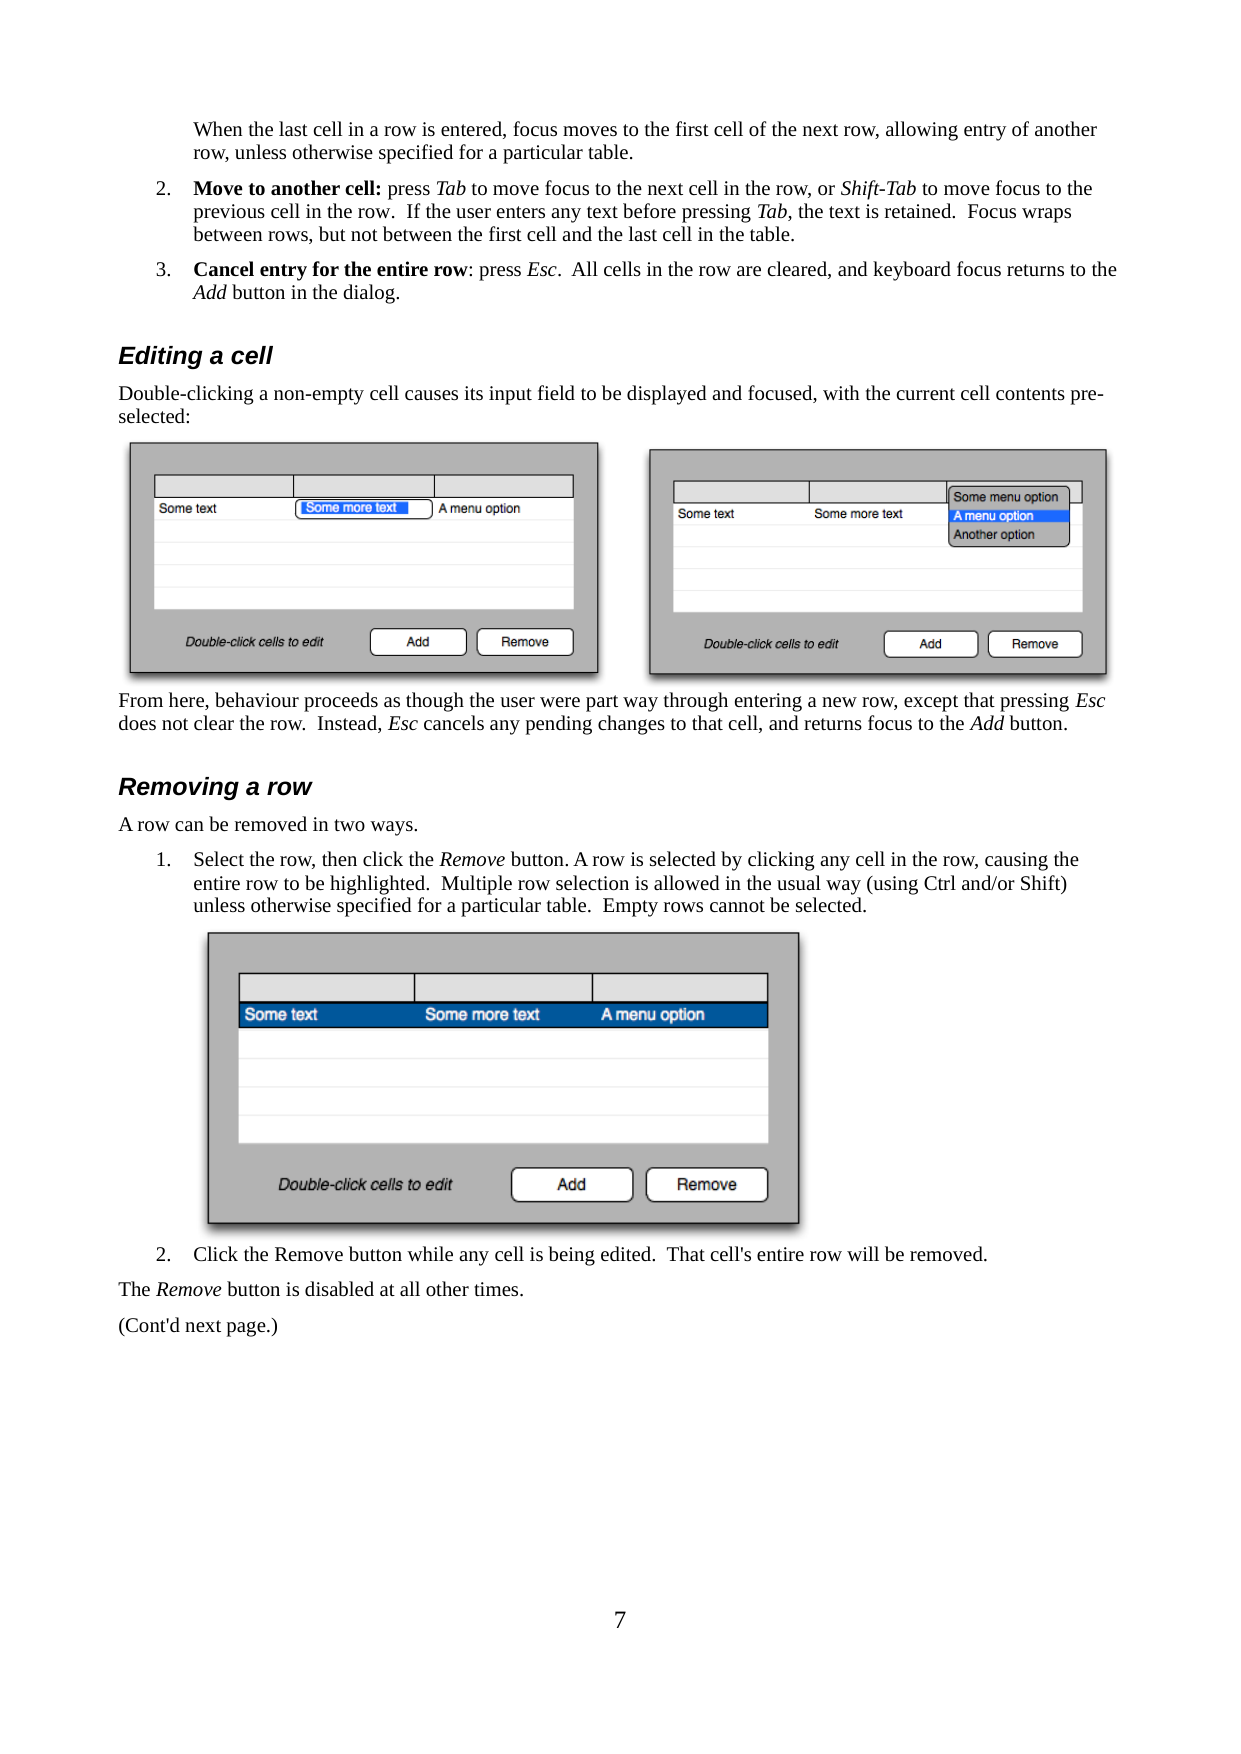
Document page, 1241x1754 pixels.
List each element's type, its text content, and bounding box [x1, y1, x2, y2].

subtitle Editing a cell [118, 342, 1122, 370]
list Click the Remove button while any cell is being edited. That cell's entire row will be removed. [156, 930, 1122, 1266]
list Select the row, then click the Remove button. A row is selected by clicking any cell in the row, causing the entire row to be highlighted. Multiple row selection is allowed in the usual way (using Ctrl and/or Shift) unless otherwise specified for a particular table. Empty rows cannot be selected. [156, 848, 1122, 917]
list Move to another cell: press Tab to move focus to the next cell in the row, or Shift-Tab to move focus to the previous cell in the row. If the user enters any text before pressing Tab, the text is retained. Focus wraps between rows, but not between the first cell and the last cell in the table. [156, 177, 1122, 246]
list Cancel entry for the entire row: press Esc. All cells in the row are cleared, and keyboard focus returns to the Add button in the dialog. [156, 258, 1122, 304]
picture [118, 435, 608, 688]
text A row can be removed in two ways. [118, 813, 1122, 836]
picture [193, 923, 813, 1243]
text Double-clicking a non-empty cell causes its input field to be displayed and focused, with the current cell contents pre-selected: [118, 382, 1122, 428]
text (Cont'd next page.) [118, 1314, 1122, 1337]
text From here, behaviour proceeds as though the user were part way through entering a new row, except that pressing Esc does not clear the row. Instead, Esc cancels any pending changes to that cell, and returns focus to the Add button. [118, 441, 1122, 735]
list When the last cell in a row is entered, focus moves to the first cell of the next row, allowing entry of another row, unless otherwise specified for a particular table. [156, 118, 1122, 164]
picture [638, 442, 1117, 689]
subtitle Removing a row [118, 772, 1122, 800]
text The Remove button is disabled at all other times. [118, 1278, 1122, 1301]
